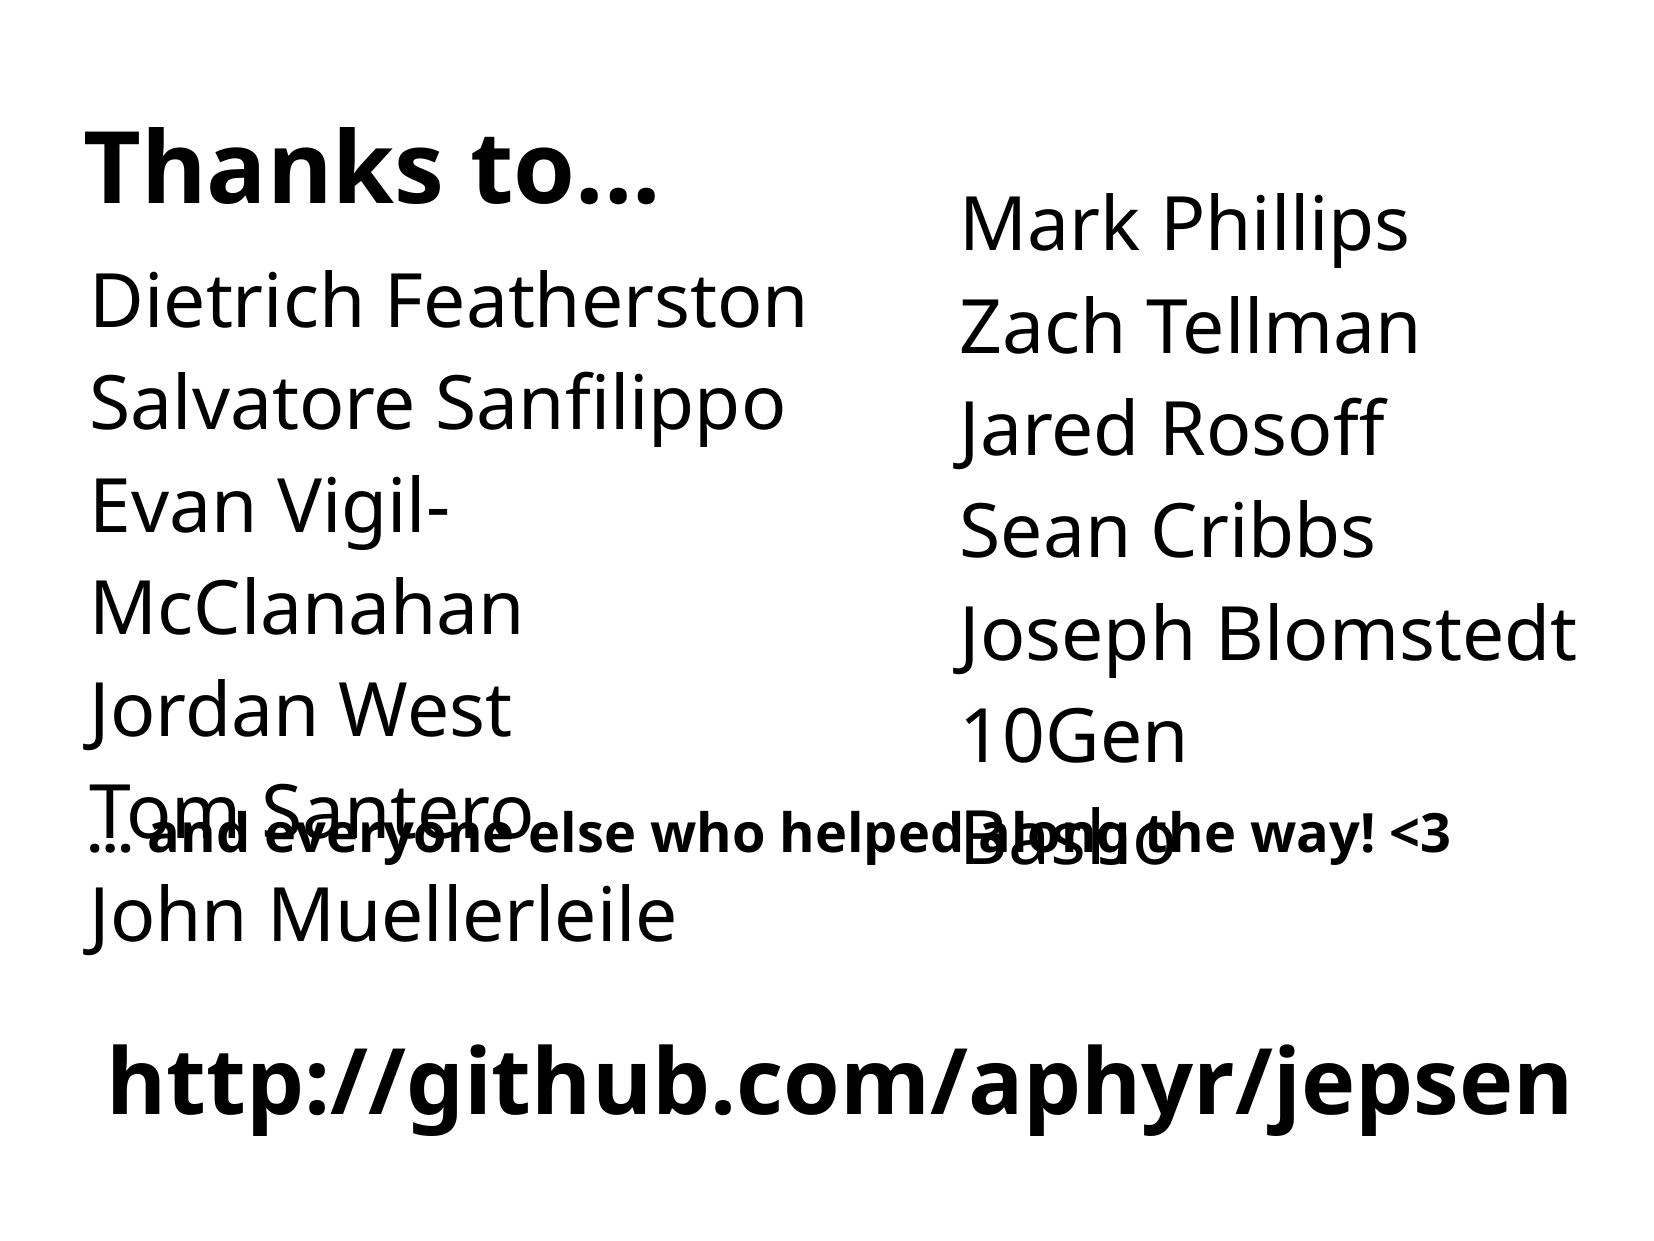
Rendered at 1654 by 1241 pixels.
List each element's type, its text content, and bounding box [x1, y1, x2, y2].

text_box Mark Phillips Zach Tellman Jared Rosoff Sean Cribbs Joseph Blomstedt 10Gen Basho [945, 163, 1653, 770]
text_box Thanks to... [68, 89, 1629, 217]
text_box Dietrich Featherston Salvatore Sanfilippo Evan Vigil-McClanahan Jordan West Tom Santero John Muellerleile [75, 239, 886, 762]
subtitle … and everyone else who helped along the way! <3 http://github.com/aphyr/jepsen [87, 824, 1576, 1111]
